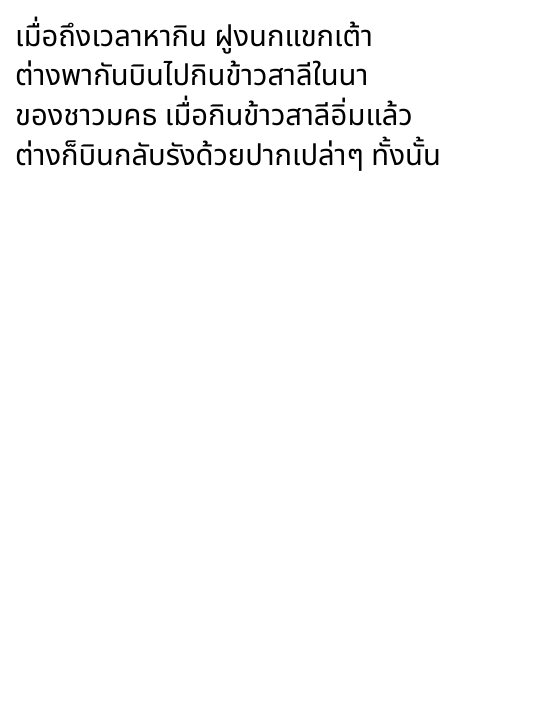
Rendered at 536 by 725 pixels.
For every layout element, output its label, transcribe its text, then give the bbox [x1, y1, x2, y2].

text เมื่อถึงเวลาหากิน ฝูงนกแขกเต้า [15, 15, 521, 55]
text ของชาวมคธ เมื่อกินข้าวสาลีอิ่มแล้ว [15, 94, 521, 134]
text ต่างพากันบินไปกินข้าวสาลีในนา [15, 55, 521, 94]
text ต่างก็บินกลับรังด้วยปากเปล่าๆ ทั้งนั้น [15, 134, 521, 174]
